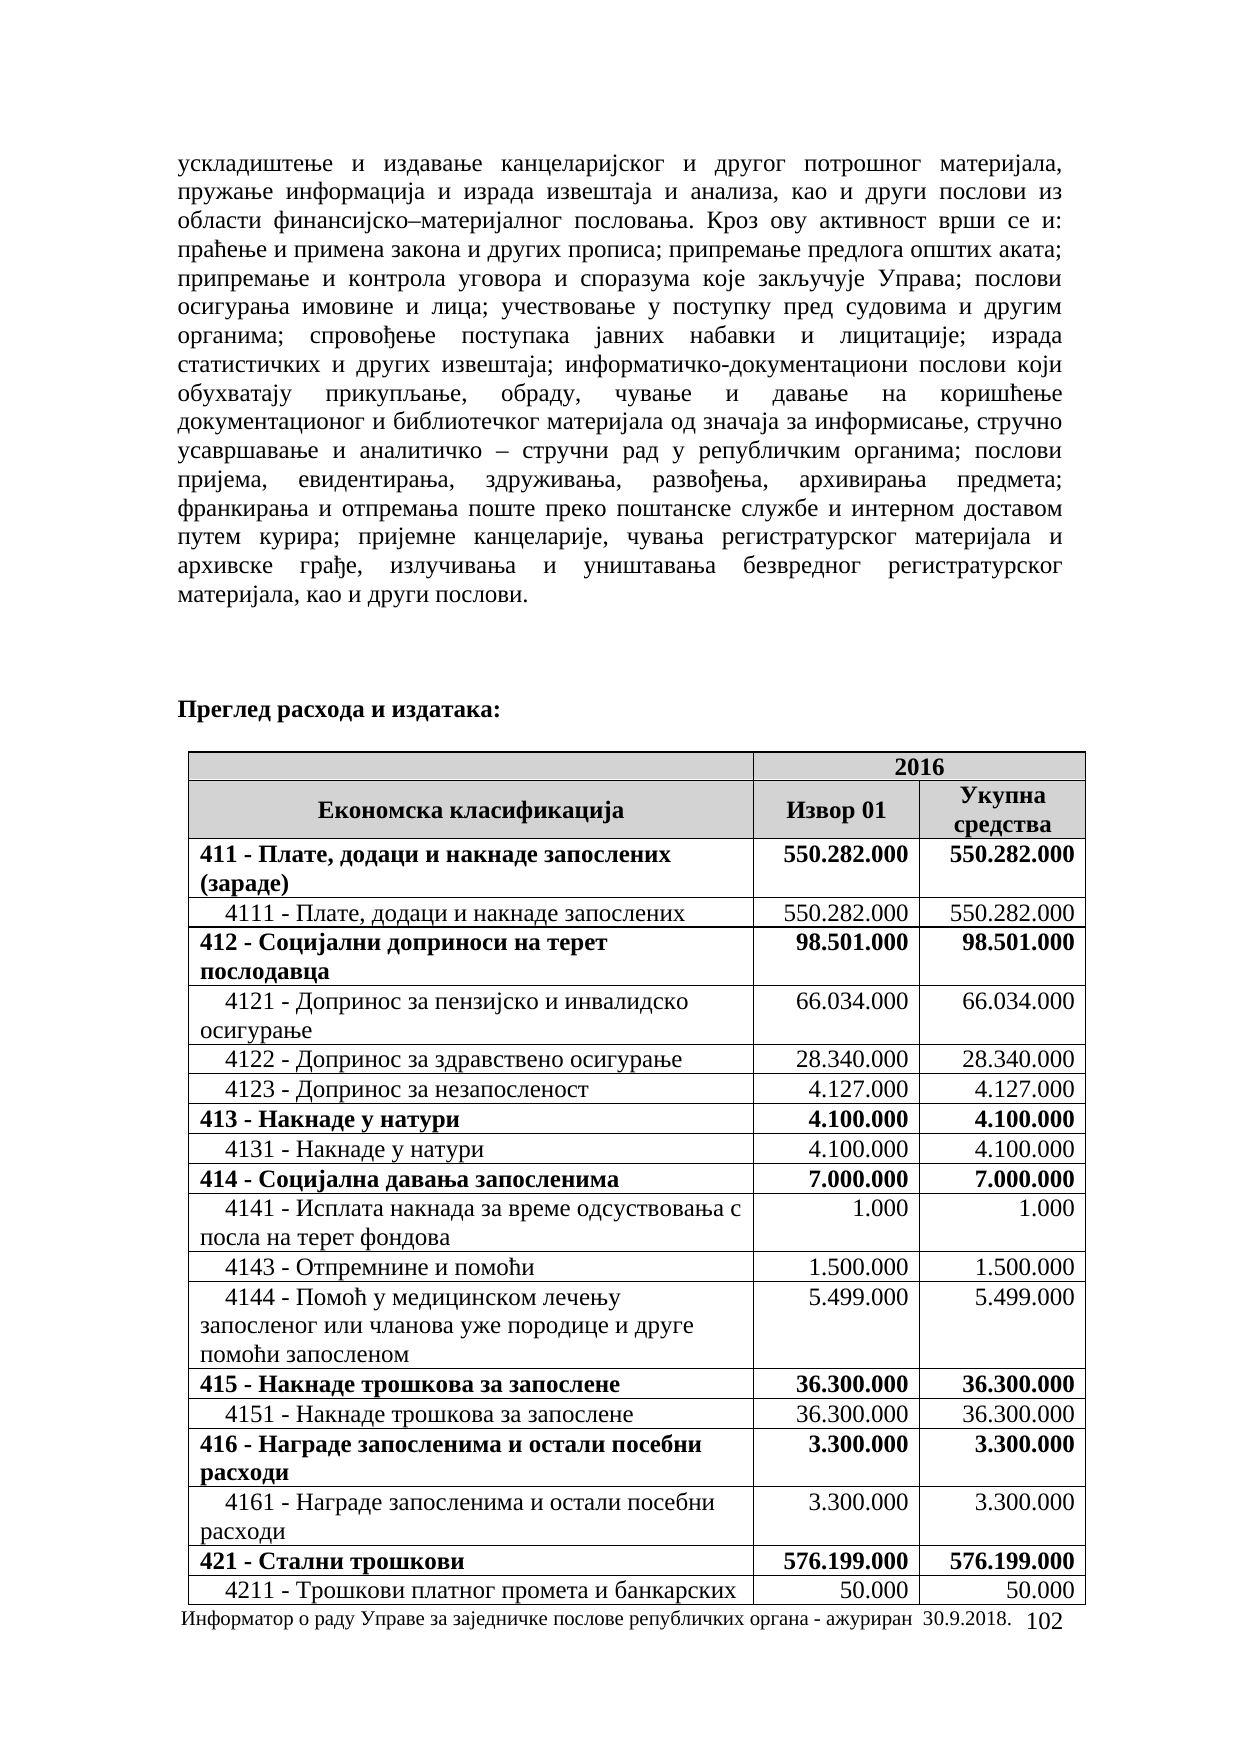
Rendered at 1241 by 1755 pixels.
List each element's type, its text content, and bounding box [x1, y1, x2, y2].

table_cell 576.199.000 [754, 1546, 919, 1574]
table_cell 4131 - Накнаде у натури [189, 1134, 753, 1163]
table_header [189, 753, 753, 779]
table_cell 412 - Социјални доприноси на терет послодавца [189, 928, 753, 985]
table_cell 7.000.000 [754, 1164, 919, 1192]
table_cell Укупна средства [920, 781, 1085, 838]
table_cell 36.300.000 [754, 1369, 919, 1398]
table_cell 4144 - Помоћ у медицинском лечењу запосленог или чланова уже породице и друге помоћи запосленом [189, 1282, 753, 1368]
table_cell 4.100.000 [754, 1134, 919, 1163]
table_cell 3.300.000 [920, 1487, 1085, 1545]
table_cell 5.499.000 [754, 1282, 919, 1368]
table_cell 50.000 [754, 1576, 919, 1604]
table_cell 411 - Плате, додаци и накнаде запослених (зараде) [189, 839, 753, 897]
table_cell 50.000 [920, 1576, 1085, 1604]
table_cell 1.000 [920, 1194, 1085, 1251]
table_cell 4143 - Отпремнине и помоћи [189, 1252, 753, 1281]
table_cell 4161 - Награде запосленима и остали посебни расходи [189, 1487, 753, 1545]
table_cell 4151 - Накнаде трошкова за запослене [189, 1399, 753, 1428]
text ускладиштење и издавање канцелариjског и другог потрошног материјала, пружање информација и израда извештаја и анализа, као и други послови из области финансијско–материјалног пословања. Кроз ову активност врши се и: праћење и примена закона и других прописа; припремање предлога општих аката; припремање и контрола уговора и споразума које закључује Управа; послови осигурања имовине и лица; учествовање у поступку пред судовима и другим органима; спровођење поступака јавних набавки и лицитације; израда статистичких и других извештаја; информатичко-документациони послови који обухватају прикупљање, обраду, чување и давање на коришћење документационог и библиотечког материјала од значаја за информисање, стручно усавршавање и аналитичко – стручни рад у републичким органима; послови пријема, евидентирања, здруживања, развођења, архивирања предмета; франкирања и отпремања поште преко поштанске службе и интерном доставом путем курира; пријемне канцеларије, чувања регистратурског материјала и архивске грађе, излучивања и уништавања безвредног регистратурског материјала, као и други послови. [177, 148, 1063, 608]
table_cell 5.499.000 [920, 1282, 1085, 1368]
table_cell 576.199.000 [920, 1546, 1085, 1574]
table_cell 3.300.000 [754, 1429, 919, 1486]
table_cell 7.000.000 [920, 1164, 1085, 1192]
table_cell 1.000 [754, 1194, 919, 1251]
table_cell 66.034.000 [754, 986, 919, 1043]
table_cell 550.282.000 [754, 898, 919, 926]
table_cell 98.501.000 [920, 928, 1085, 985]
table_cell 550.282.000 [920, 839, 1085, 897]
table_cell 550.282.000 [754, 839, 919, 897]
table_cell 415 - Накнаде трошкова за запослене [189, 1369, 753, 1398]
table_cell 550.282.000 [920, 898, 1085, 926]
table_cell 28.340.000 [754, 1045, 919, 1073]
table_cell 36.300.000 [920, 1369, 1085, 1398]
table_cell 421 - Стални трошкови [189, 1546, 753, 1574]
table_cell 4111 - Плате, додаци и накнаде запослених [189, 898, 753, 926]
table_cell 4.100.000 [754, 1104, 919, 1133]
table_cell 4121 - Допринос за пензијско и инвалидско осигурање [189, 986, 753, 1043]
table_cell 4.127.000 [920, 1074, 1085, 1103]
table_header 2016 [754, 753, 1085, 779]
table_cell 98.501.000 [754, 928, 919, 985]
table_cell 4.100.000 [920, 1104, 1085, 1133]
table_cell 28.340.000 [920, 1045, 1085, 1073]
table_cell 416 - Награде запосленима и остали посебни расходи [189, 1429, 753, 1486]
table_cell Економска класификација [189, 781, 753, 838]
table_cell 1.500.000 [754, 1252, 919, 1281]
table_cell 36.300.000 [754, 1399, 919, 1428]
table_cell Извор 01 [754, 781, 919, 838]
table_cell 4211 - Трошкови платног промета и банкарских [189, 1576, 753, 1604]
table_cell 66.034.000 [920, 986, 1085, 1043]
table_cell 4.127.000 [754, 1074, 919, 1103]
table_cell 4122 - Допринос за здравствено осигурање [189, 1045, 753, 1073]
table_cell 4141 - Исплата накнада за време одсуствовања с посла на терет фондова [189, 1194, 753, 1251]
table_cell 413 - Накнаде у натури [189, 1104, 753, 1133]
table_cell 414 - Социјална давања запосленима [189, 1164, 753, 1192]
text Преглед расхода и издатака: [177, 694, 1063, 723]
table_cell 1.500.000 [920, 1252, 1085, 1281]
table_cell 3.300.000 [920, 1429, 1085, 1486]
table_cell 36.300.000 [920, 1399, 1085, 1428]
table_cell 4.100.000 [920, 1134, 1085, 1163]
table_cell 3.300.000 [754, 1487, 919, 1545]
table_cell 4123 - Допринос за незапосленост [189, 1074, 753, 1103]
